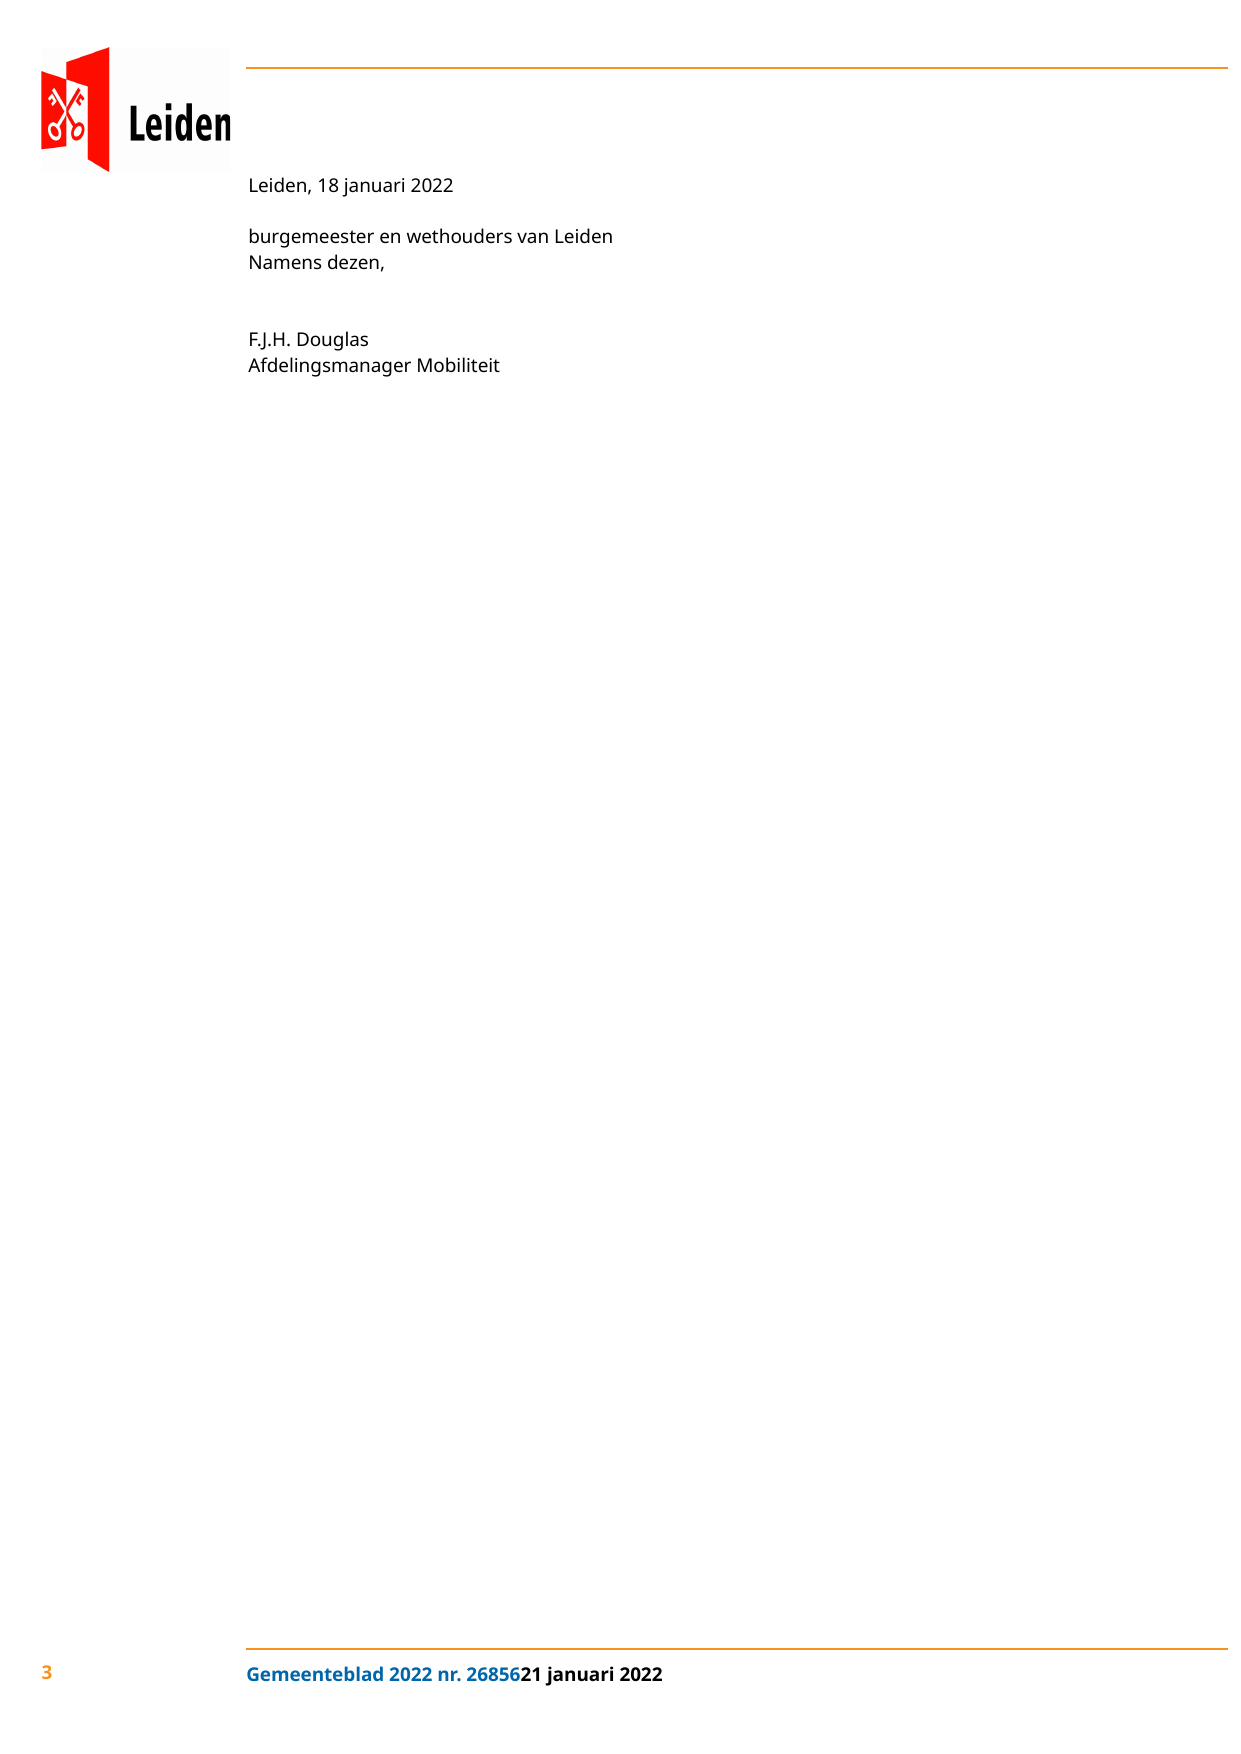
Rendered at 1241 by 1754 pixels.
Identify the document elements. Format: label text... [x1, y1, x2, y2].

text burgemeester en wethouders van Leiden [248, 223, 1152, 249]
text Namens dezen, [248, 249, 1152, 275]
text F.J.H. Douglas [248, 326, 1152, 352]
picture [41, 47, 231, 172]
text Leiden, 18 januari 2022 [248, 172, 1152, 198]
text Afdelingsmanager Mobiliteit [248, 352, 1152, 378]
